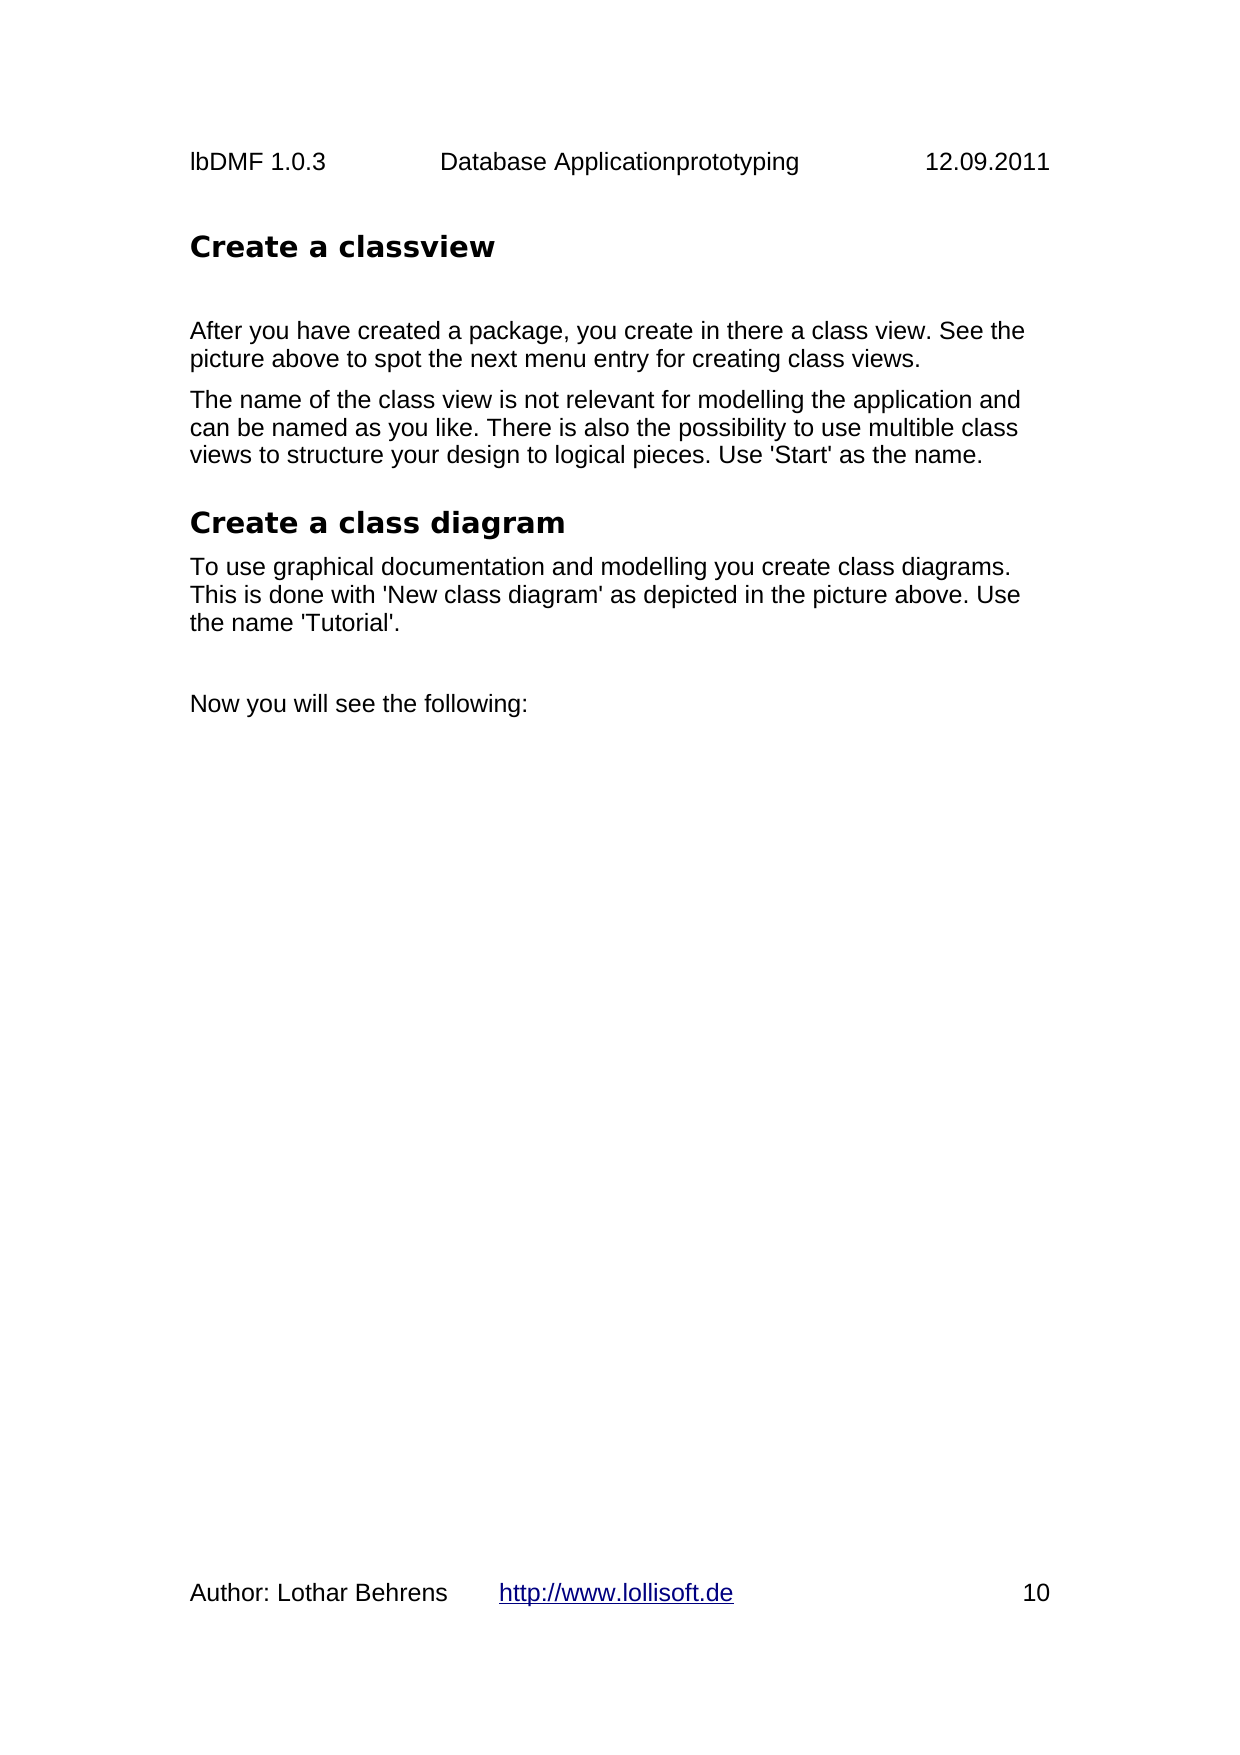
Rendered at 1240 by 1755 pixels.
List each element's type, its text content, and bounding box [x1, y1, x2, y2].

text Now you will see the following: [189, 690, 1050, 718]
text The name of the class view is not relevant for modelling the application and can be named as you like. There is also the possibility to use multible class views to structure your design to logical pieces. Use 'Start' as the name. [189, 386, 1050, 469]
text After you have created a package, you create in there a class view. See the picture above to spot the next menu entry for creating class views. [189, 317, 1050, 373]
subtitle Create a classview [189, 230, 1050, 264]
text To use graphical documentation and modelling you create class diagrams. This is done with 'New class diagram' as depicted in the picture above. Use the name 'Tutorial'. [189, 553, 1050, 637]
subtitle Create a class diagram [189, 507, 1050, 541]
